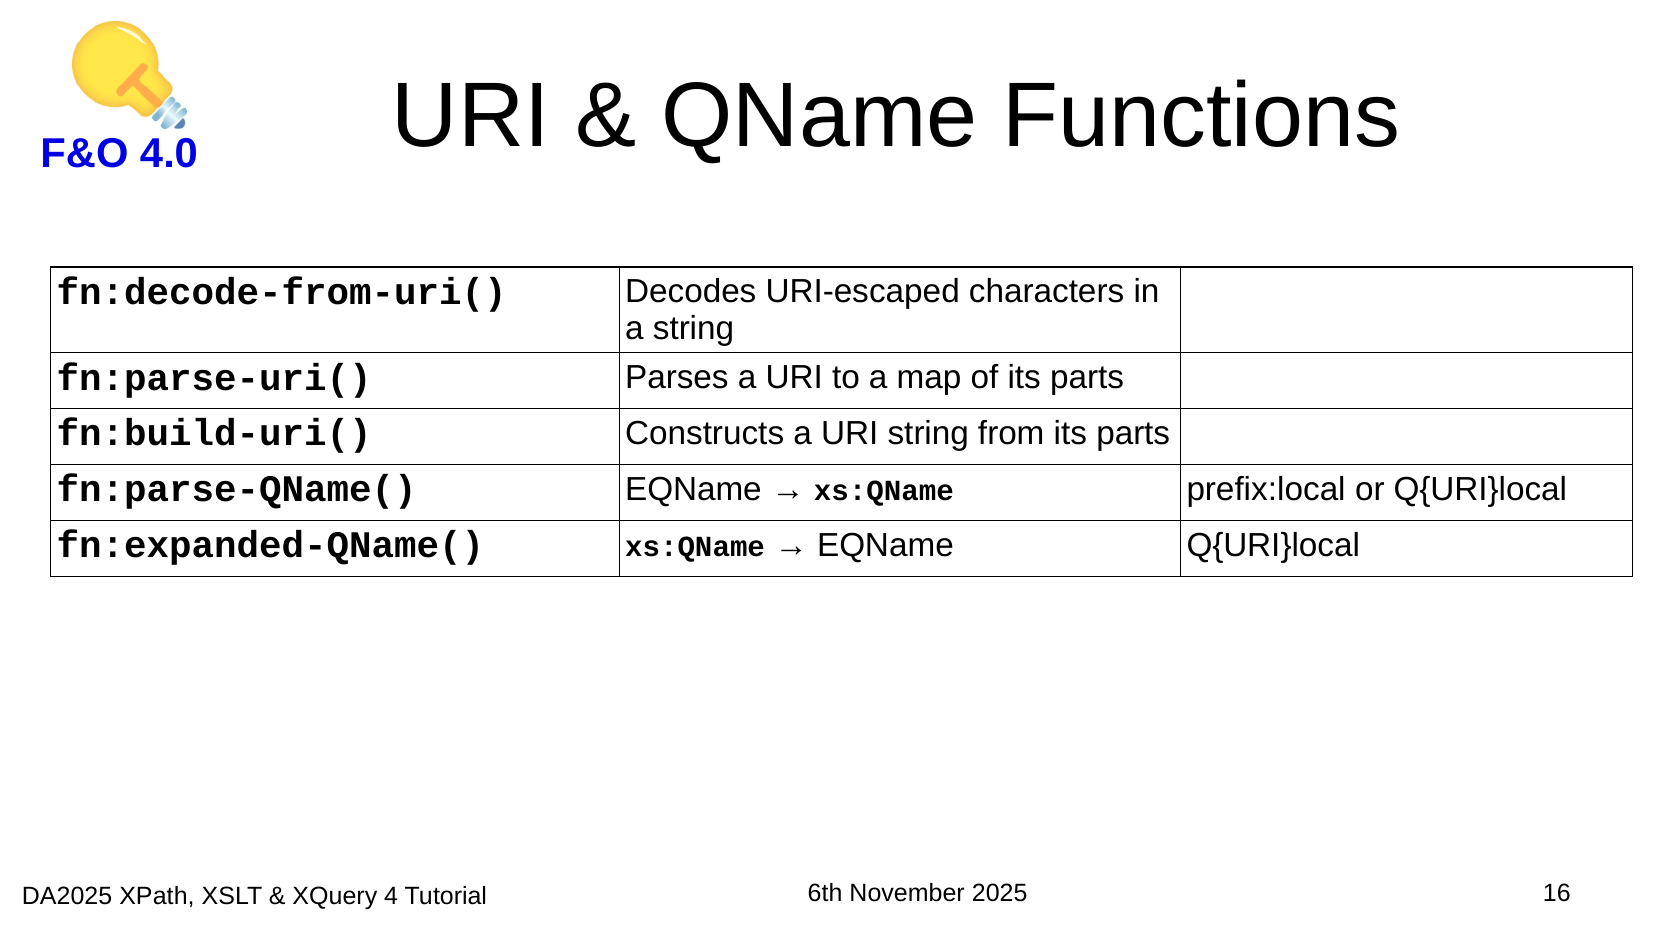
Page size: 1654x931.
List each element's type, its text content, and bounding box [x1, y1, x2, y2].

table_header fn:decode-from-uri() [51, 268, 619, 352]
table_cell Q{URI}local [1181, 521, 1632, 576]
table_cell Parses a URI to a map of its parts [620, 353, 1180, 408]
table_header [1181, 268, 1632, 352]
table_cell [1181, 353, 1632, 408]
table_cell xs:QName → EQName [620, 521, 1180, 576]
table_cell prefix:local or Q{URI}local [1181, 465, 1632, 520]
table_cell EQName → xs:QName [620, 465, 1180, 520]
table_cell fn:parse-uri() [51, 353, 619, 408]
table_cell fn:expanded-QName() [51, 521, 619, 576]
table_cell [1181, 409, 1632, 464]
table_cell fn:build-uri() [51, 409, 619, 464]
title URI & QName Functions [222, 37, 1571, 193]
table_cell Constructs a URI string from its parts [620, 409, 1180, 464]
table_cell fn:parse-QName() [51, 465, 619, 520]
picture [72, 21, 187, 129]
table_header Decodes URI-escaped characters in a string [620, 268, 1180, 352]
